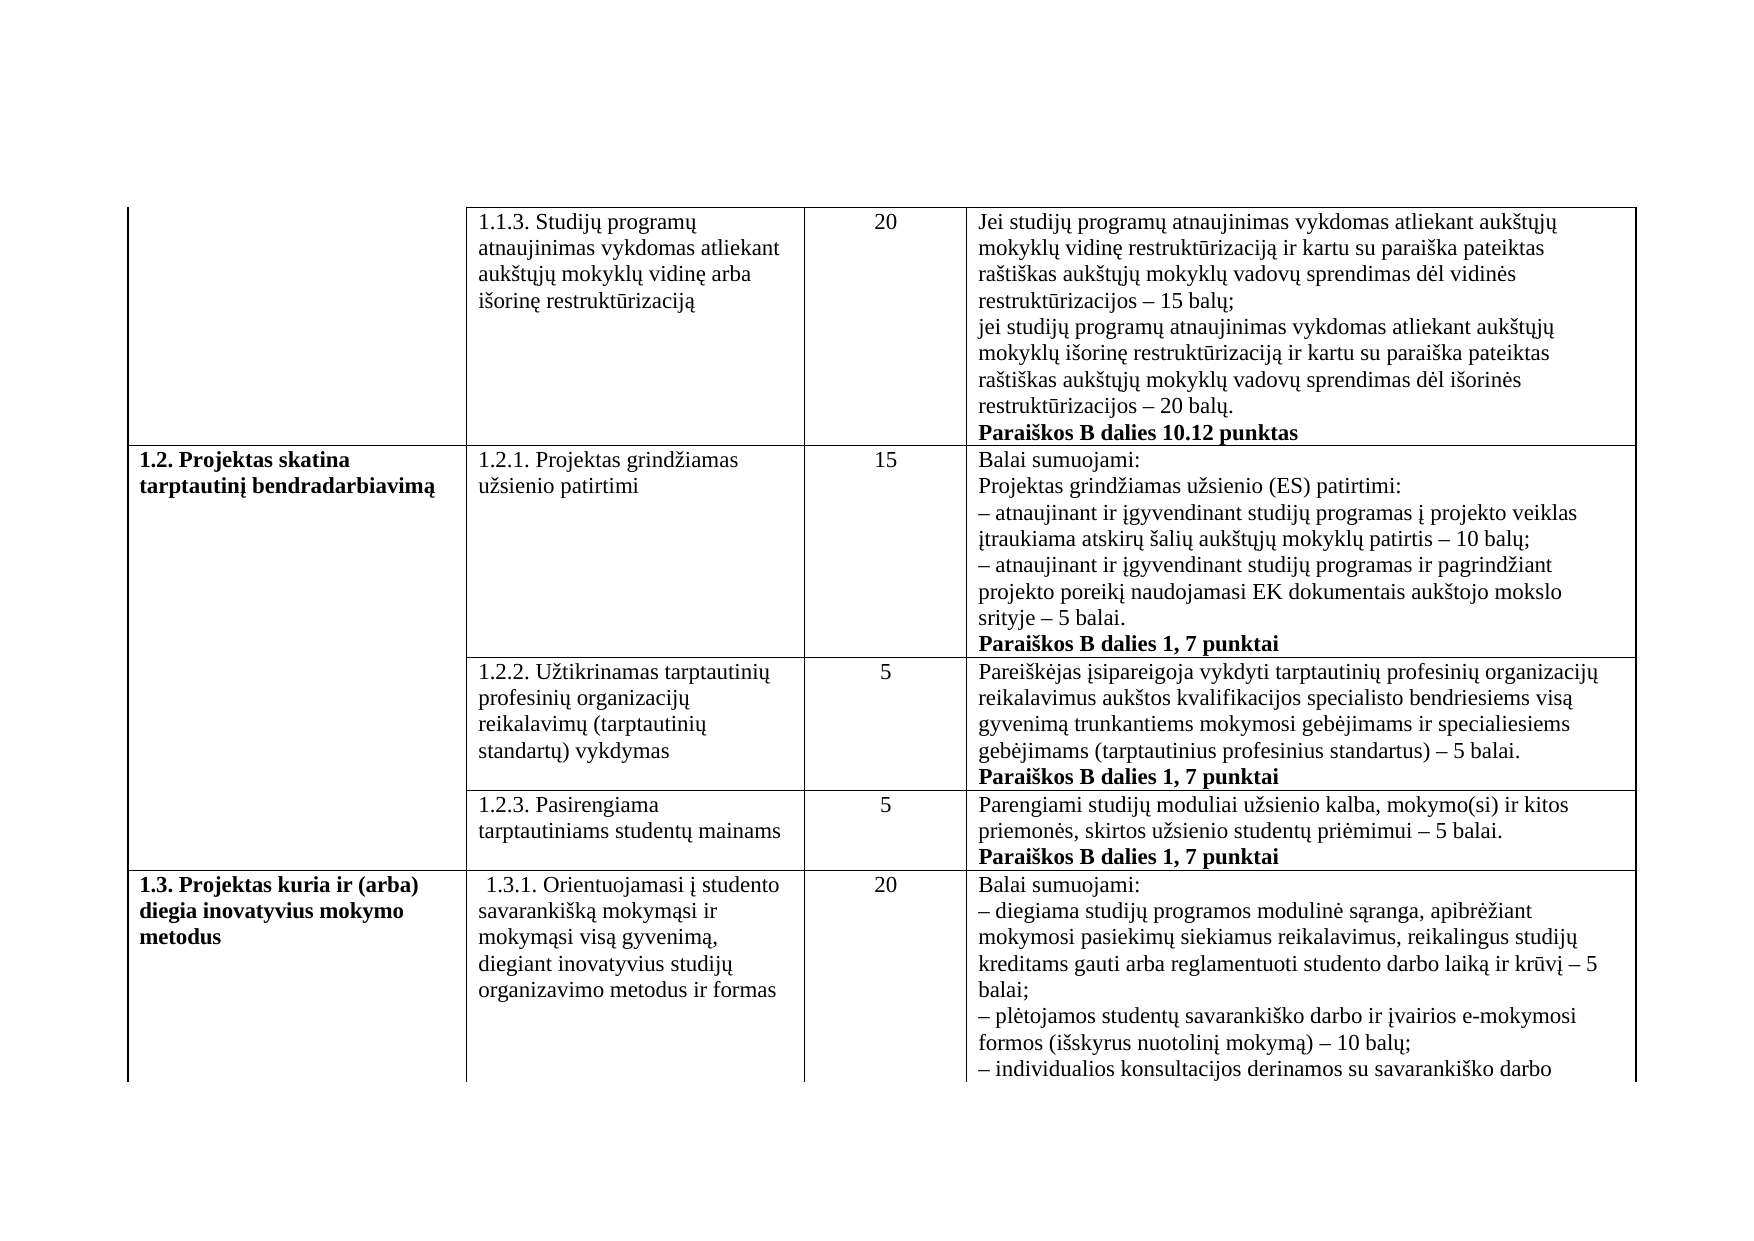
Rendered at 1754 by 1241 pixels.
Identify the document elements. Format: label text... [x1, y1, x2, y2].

table_cell Parengiami studijų moduliai užsienio kalba, mokymo(si) ir kitos priemonės, skirtos užsienio studentų priėmimui – 5 balai. Paraiškos B dalies 1, 7 punktai [967, 791, 1635, 870]
table_cell 1.2.1. Projektas grindžiamas užsienio patirtimi [467, 446, 804, 657]
table_cell 1.2. Projektas skatina tarptautinį bendradarbiavimą [129, 446, 466, 870]
table_cell 1.2.2. Užtikrinamas tarptautinių profesinių organizacijų reikalavimų (tarptautinių standartų) vykdymas [467, 658, 804, 789]
table_cell 1.3.1. Orientuojamasi į studento savarankišką mokymąsi ir mokymąsi visą gyvenimą, diegiant inovatyvius studijų organizavimo metodus ir formas [467, 871, 804, 1082]
table_cell 1.1.3. Studijų programų atnaujinimas vykdomas atliekant aukštųjų mokyklų vidinę arba išorinę restruktūrizaciją [467, 208, 804, 445]
table_cell Balai sumuojami: – diegiama studijų programos modulinė sąranga, apibrėžiant mokymosi pasiekimų siekiamus reikalavimus, reikalingus studijų kreditams gauti arba reglamentuoti studento darbo laiką ir krūvį – 5 balai; – plėtojamos studentų savarankiško darbo ir įvairios e-mokymosi formos (išskyrus nuotolinį mokymą) – 10 balų; – individualios konsultacijos derinamos su savarankiško darbo [967, 871, 1635, 1082]
table_cell 15 [805, 446, 966, 657]
table_cell 5 [805, 791, 966, 870]
table_cell 20 [805, 208, 966, 445]
table_cell [129, 207, 466, 445]
table_cell 20 [805, 871, 966, 1082]
table_cell 1.2.3. Pasirengiama tarptautiniams studentų mainams [467, 791, 804, 870]
table_cell Jei studijų programų atnaujinimas vykdomas atliekant aukštųjų mokyklų vidinę restruktūrizaciją ir kartu su paraiška pateiktas raštiškas aukštųjų mokyklų vadovų sprendimas dėl vidinės restruktūrizacijos – 15 balų; jei studijų programų atnaujinimas vykdomas atliekant aukštųjų mokyklų išorinę restruktūrizaciją ir kartu su paraiška pateiktas raštiškas aukštųjų mokyklų vadovų sprendimas dėl išorinės restruktūrizacijos – 20 balų. Paraiškos B dalies 10.12 punktas [967, 208, 1635, 445]
table_cell 1.3. Projektas kuria ir (arba) diegia inovatyvius mokymo metodus [129, 871, 466, 1082]
table_cell Balai sumuojami: Projektas grindžiamas užsienio (ES) patirtimi: – atnaujinant ir įgyvendinant studijų programas į projekto veiklas įtraukiama atskirų šalių aukštųjų mokyklų patirtis – 10 balų; – atnaujinant ir įgyvendinant studijų programas ir pagrindžiant projekto poreikį naudojamasi EK dokumentais aukštojo mokslo srityje – 5 balai. Paraiškos B dalies 1, 7 punktai [967, 446, 1635, 657]
table_cell 5 [805, 658, 966, 789]
table_cell Pareiškėjas įsipareigoja vykdyti tarptautinių profesinių organizacijų reikalavimus aukštos kvalifikacijos specialisto bendriesiems visą gyvenimą trunkantiems mokymosi gebėjimams ir specialiesiems gebėjimams (tarptautinius profesinius standartus) – 5 balai. Paraiškos B dalies 1, 7 punktai [967, 658, 1635, 789]
